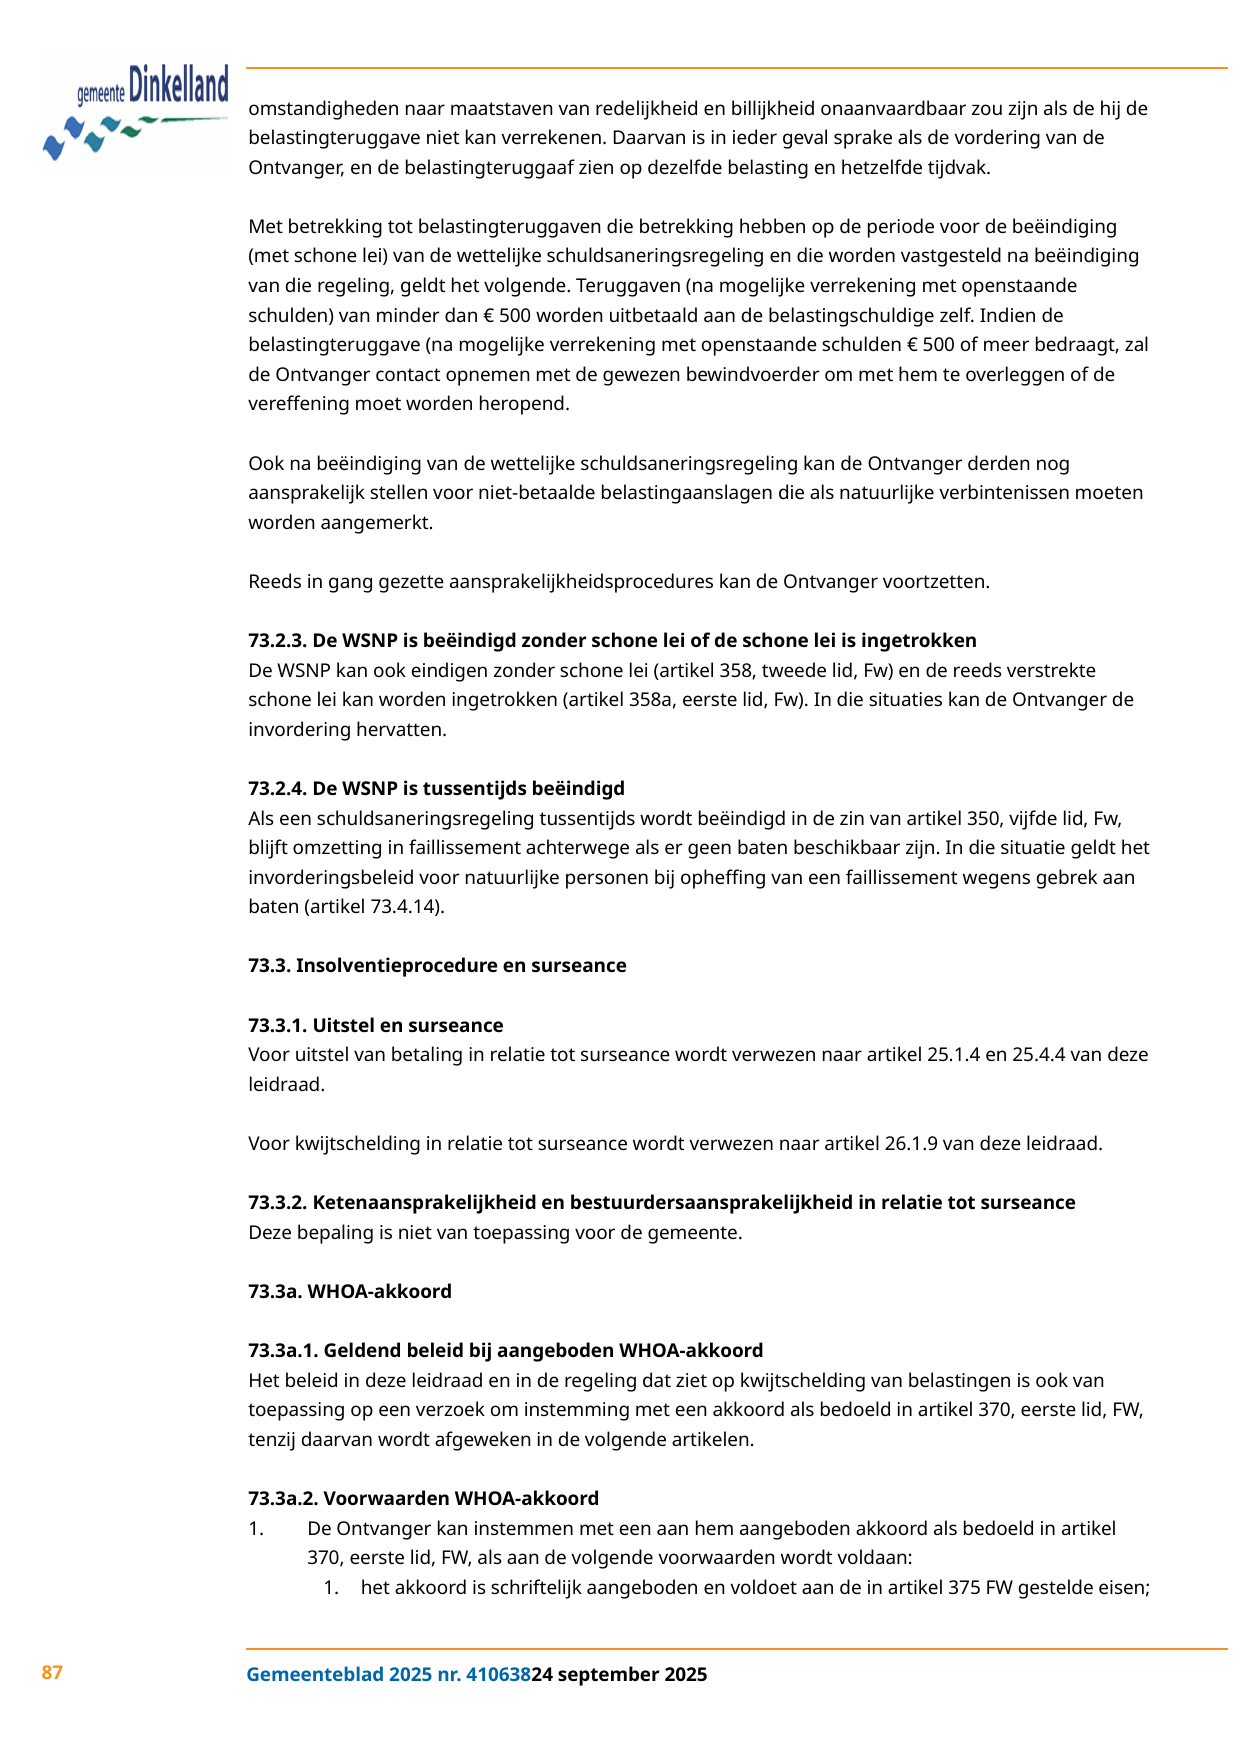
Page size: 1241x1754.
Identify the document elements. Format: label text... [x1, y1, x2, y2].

text Reeds in gang gezette aansprakelijkheidsprocedures kan de Ontvanger voortzetten. [248, 568, 1152, 594]
picture [41, 47, 231, 172]
text 73.2.3. De WSNP is beëindigd zonder schone lei of de schone lei is ingetrokken [248, 627, 1152, 653]
text Het beleid in deze leidraad en in de regeling dat ziet op kwijtschelding van belastingen is ook van toepassing op een verzoek om instemming met een akkoord als bedoeld in artikel 370, eerste lid, FW, tenzij daarvan wordt afgeweken in de volgende artikelen. [248, 1367, 1152, 1452]
text Ook na beëindiging van de wettelijke schuldsaneringsregeling kan de Ontvanger derden nog aansprakelijk stellen voor niet-betaalde belastingaanslagen die als natuurlijke verbintenissen moeten worden aangemerkt. [248, 450, 1152, 535]
text 73.3a.1. Geldend beleid bij aangeboden WHOA-akkoord [248, 1337, 1152, 1363]
text 73.3a. WHOA-akkoord [248, 1278, 1152, 1304]
text De WSNP kan ook eindigen zonder schone lei (artikel 358, tweede lid, Fw) en de reeds verstrekte schone lei kan worden ingetrokken (artikel 358a, eerste lid, Fw). In die situaties kan de Ontvanger de invordering hervatten. [248, 657, 1152, 742]
list De Ontvanger kan instemmen met een aan hem aangeboden akkoord als bedoeld in artikel 370, eerste lid, FW, als aan de volgende voorwaarden wordt voldaan: [248, 1515, 1152, 1570]
text 73.3.2. Ketenaansprakelijkheid en bestuurdersaansprakelijkheid in relatie tot surseance [248, 1189, 1152, 1215]
text Als een schuldsaneringsregeling tussentijds wordt beëindigd in de zin van artikel 350, vijfde lid, Fw, blijft omzetting in faillissement achterwege als er geen baten beschikbaar zijn. In die situatie geldt het invorderingsbeleid voor natuurlijke personen bij opheffing van een faillissement wegens gebrek aan baten (artikel 73.4.14). [248, 805, 1152, 919]
text Met betrekking tot belastingteruggaven die betrekking hebben op de periode voor de beëindiging (met schone lei) van de wettelijke schuldsaneringsregeling en die worden vastgesteld na beëindiging van die regeling, geldt het volgende. Teruggaven (na mogelijke verrekening met openstaande schulden) van minder dan € 500 worden uitbetaald aan de belastingschuldige zelf. Indien de belastingteruggave (na mogelijke verrekening met openstaande schulden € 500 of meer bedraagt, zal de Ontvanger contact opnemen met de gewezen bewindvoerder om met hem te overleggen of de vereffening moet worden heropend. [248, 213, 1152, 416]
text omstandigheden naar maatstaven van redelijkheid en billijkheid onaanvaardbaar zou zijn als de hij de belastingteruggave niet kan verrekenen. Daarvan is in ieder geval sprake als de vordering van de Ontvanger, en de belastingteruggaaf zien op dezelfde belasting en hetzelfde tijdvak. [248, 95, 1152, 180]
text 73.3.1. Uitstel en surseance [248, 1012, 1152, 1038]
list het akkoord is schriftelijk aangeboden en voldoet aan de in artikel 375 FW gestelde eisen; [323, 1574, 1152, 1600]
text Voor uitstel van betaling in relatie tot surseance wordt verwezen naar artikel 25.1.4 en 25.4.4 van deze leidraad. [248, 1041, 1152, 1097]
text 73.3a.2. Voorwaarden WHOA-akkoord [248, 1485, 1152, 1511]
text 73.2.4. De WSNP is tussentijds beëindigd [248, 775, 1152, 801]
text Deze bepaling is niet van toepassing voor de gemeente. [248, 1219, 1152, 1245]
text Voor kwijtschelding in relatie tot surseance wordt verwezen naar artikel 26.1.9 van deze leidraad. [248, 1130, 1152, 1156]
text 73.3. Insolventieprocedure en surseance [248, 953, 1152, 978]
